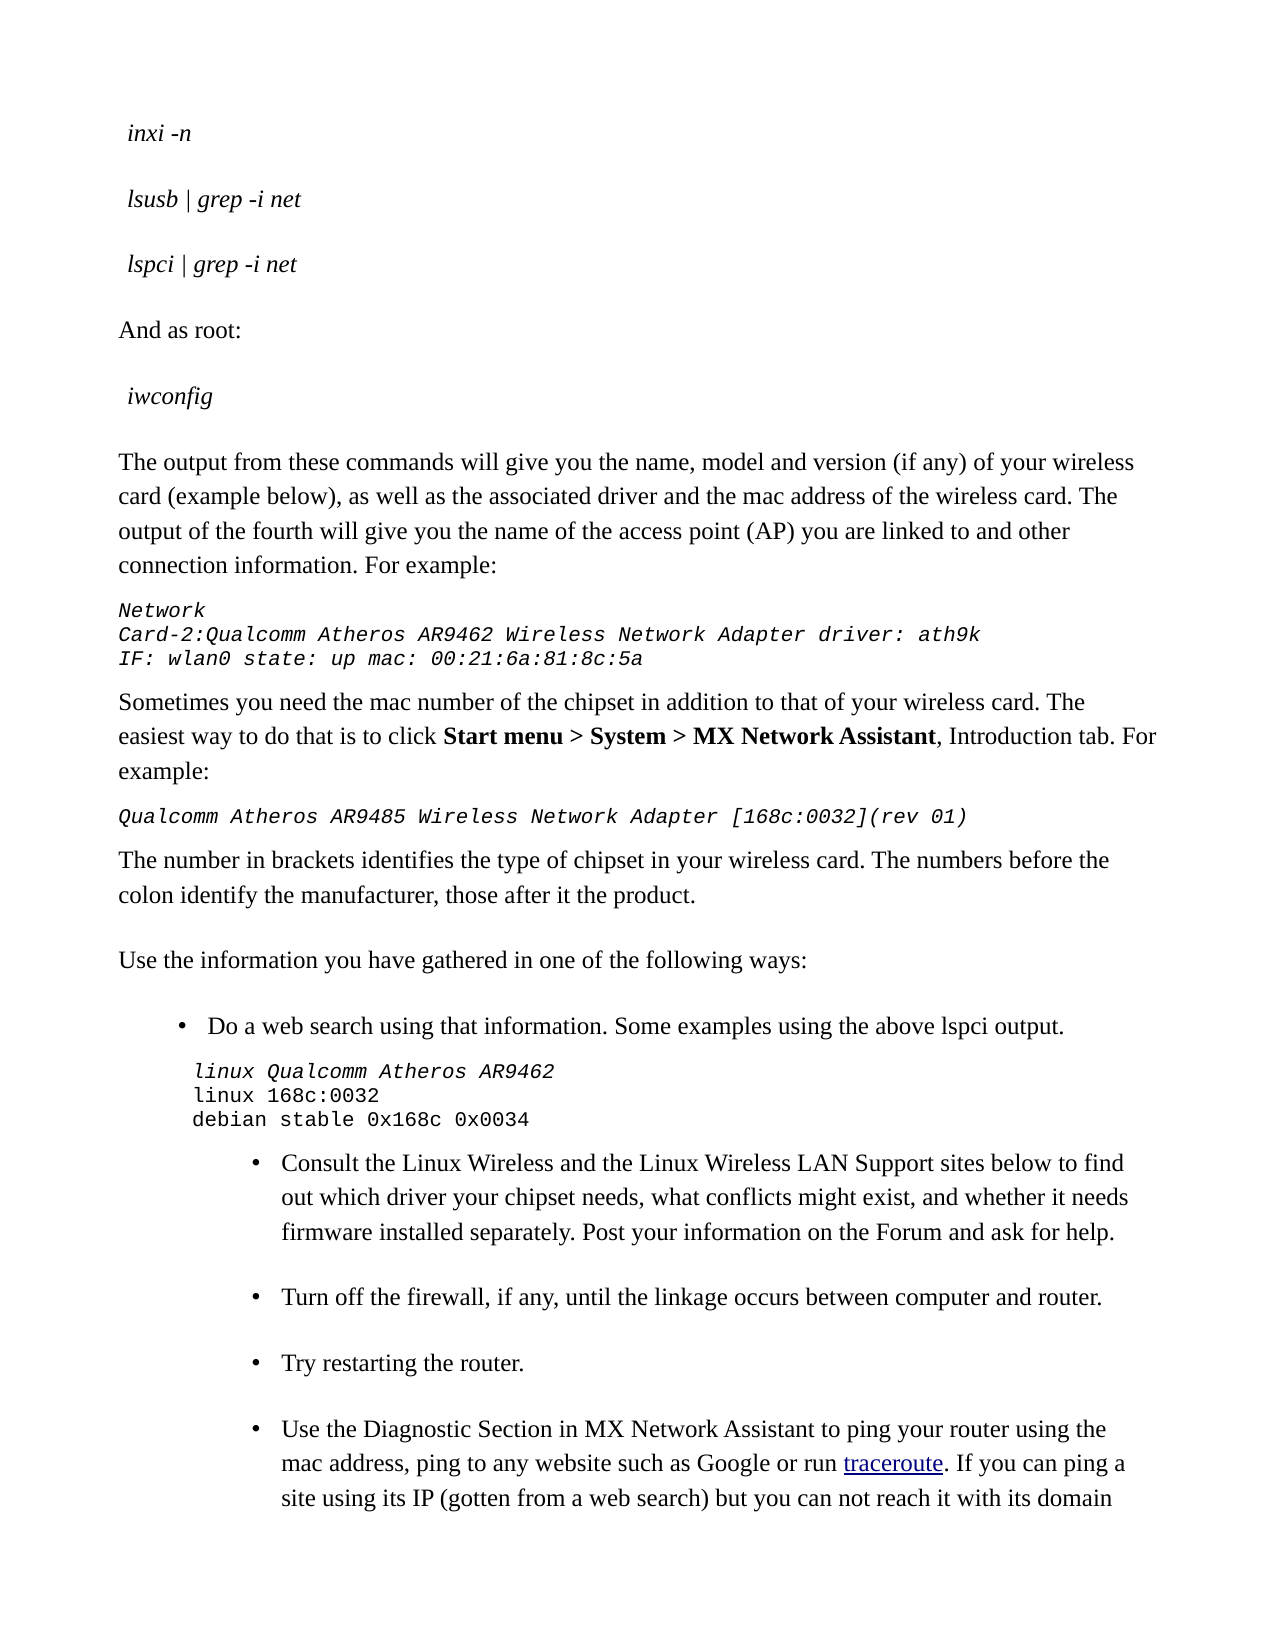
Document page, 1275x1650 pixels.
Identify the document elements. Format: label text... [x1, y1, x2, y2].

text iwconfig [118, 381, 1157, 410]
text Sometimes you need the mac number of the chipset in addition to that of your wireless card. The easiest way to do that is to click Start menu > System > MX Network Assistant, Introduction tab. For example: [118, 687, 1157, 784]
text lsusb | grep -i net [118, 184, 1157, 213]
list linux Qualcomm Atheros AR9462 [162, 1061, 1157, 1085]
text And as root: [118, 315, 1157, 344]
text Network Card-2:Qualcomm Atheros AR9462 Wireless Network Adapter driver: ath9k IF: wlan0 state: up mac: 00:21:6a:81:8c:5a [118, 600, 1157, 671]
list debian stable 0x168c 0x0034 [162, 1108, 1157, 1132]
text inxi -n [118, 118, 1157, 147]
list Do a web search using that information. Some examples using the above lspci output. [178, 1011, 1141, 1040]
text The output from these commands will give you the name, model and version (if any) of your wireless card (example below), as well as the associated driver and the mac address of the wireless card. The output of the fourth will give you the name of the access point (AP) you are linked to and other connection information. For example: [118, 447, 1157, 579]
list Consult the Linux Wireless and the Linux Wireless LAN Support sites below to find out which driver your chipset needs, what conflicts might exist, and whether it needs firmware installed separately. Post your information on the Forum and ask for help. [252, 1148, 1141, 1246]
text Qualcomm Atheros AR9485 Wireless Network Adapter [168c:0032](rev 01) [118, 806, 1157, 829]
list linux 168c:0032 [162, 1085, 1157, 1108]
text The number in brackets identifies the type of chipset in your wireless card. The numbers before the colon identify the manufacturer, those after it the product. [118, 845, 1157, 908]
list Try restarting the router. [252, 1348, 1141, 1377]
text Use the information you have gathered in one of the following ways: [118, 945, 1157, 974]
list Turn off the firewall, if any, until the linkage occurs between computer and router. [252, 1282, 1141, 1311]
list Use the Diagnostic Section in MX Network Assistant to ping your router using the mac address, ping to any website such as Google or run traceroute. If you can ping a site using its IP (gotten from a web search) but you can not reach it with its domain [252, 1414, 1141, 1512]
text lspci | grep -i net [118, 249, 1157, 278]
